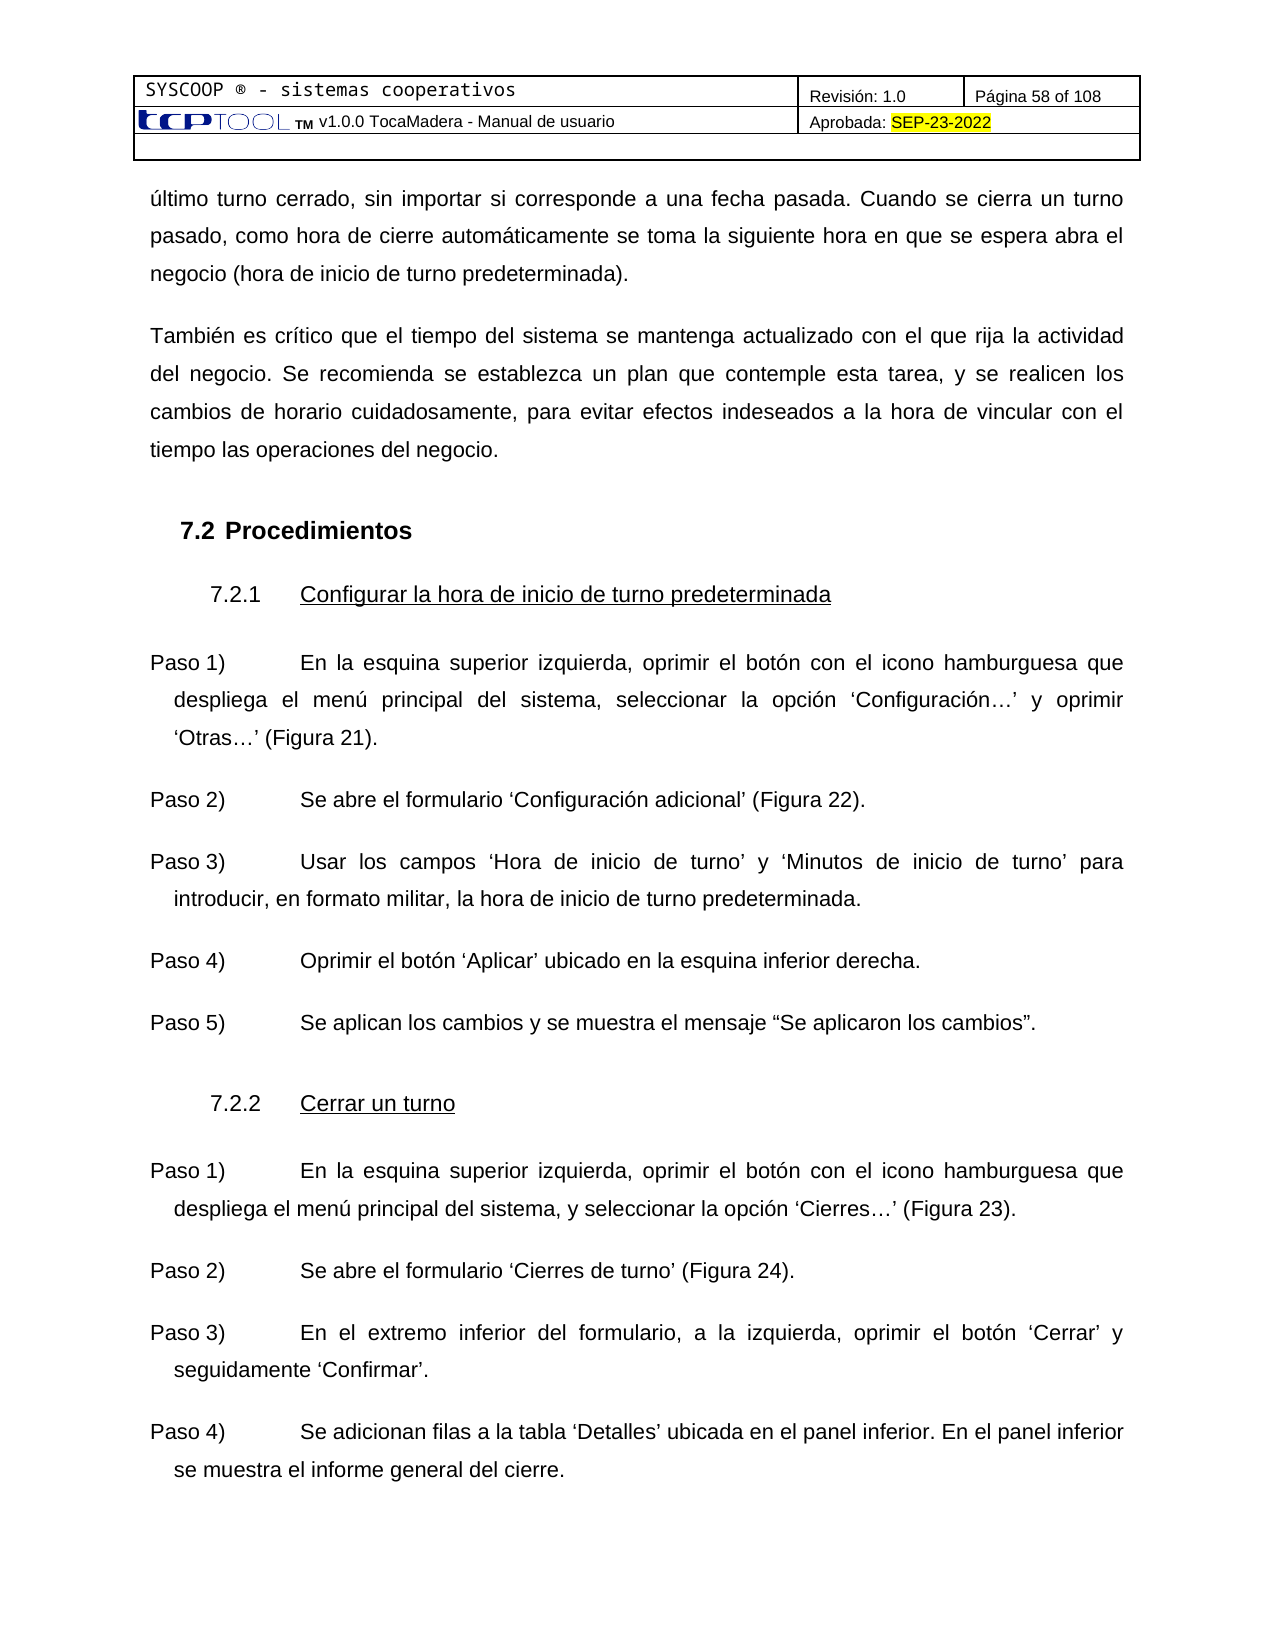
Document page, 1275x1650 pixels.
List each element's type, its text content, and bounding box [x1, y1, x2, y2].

subtitle Cerrar un turno [210, 1090, 1125, 1116]
list En el extremo inferior del formulario, a la izquierda, oprimir el botón ‘Cerrar’ y seguidamente ‘Confirmar’. [150, 1319, 1125, 1382]
list Oprimir el botón ‘Aplicar’ ubicado en la esquina inferior derecha. [150, 948, 1125, 973]
list Se abre el formulario ‘Cierres de turno’ (Figura 24). [150, 1258, 1125, 1283]
list Usar los campos ‘Hora de inicio de turno’ y ‘Minutos de inicio de turno’ para introducir, en formato militar, la hora de inicio de turno predeterminada. [150, 848, 1125, 912]
list En la esquina superior izquierda, oprimir el botón con el icono hamburguesa que despliega el menú principal del sistema, y seleccionar la opción ‘Cierres…’ (Figura 23). [150, 1158, 1125, 1221]
list Se adicionan filas a la tabla ‘Detalles’ ubicada en el panel inferior. En el panel inferior se muestra el informe general del cierre. [150, 1419, 1125, 1482]
list En la esquina superior izquierda, oprimir el botón con el icono hamburguesa que despliega el menú principal del sistema, seleccionar la opción ‘Configuración…’ y oprimir ‘Otras…’ (Figura 21). [150, 649, 1125, 750]
list Se aplican los cambios y se muestra el mensaje “Se aplicaron los cambios”. [150, 1010, 1125, 1035]
subtitle Configurar la hora de inicio de turno predeterminada [210, 581, 1125, 607]
list Se abre el formulario ‘Configuración adicional’ (Figura 22). [150, 787, 1125, 812]
picture [138, 110, 290, 130]
text También es crítico que el tiempo del sistema se mantenga actualizado con el que rija la actividad del negocio. Se recomienda se establezca un plan que contemple esta tarea, y se realicen los cambios de horario cuidadosamente, para evitar efectos indeseados a la hora de vincular con el tiempo las operaciones del negocio. [150, 323, 1125, 462]
text último turno cerrado, sin importar si corresponde a una fecha pasada. Cuando se cierra un turno pasado, como hora de cierre automáticamente se toma la siguiente hora en que se espera abra el negocio (hora de inicio de turno predeterminada). [150, 186, 1125, 286]
subtitle Procedimientos [180, 516, 1125, 545]
